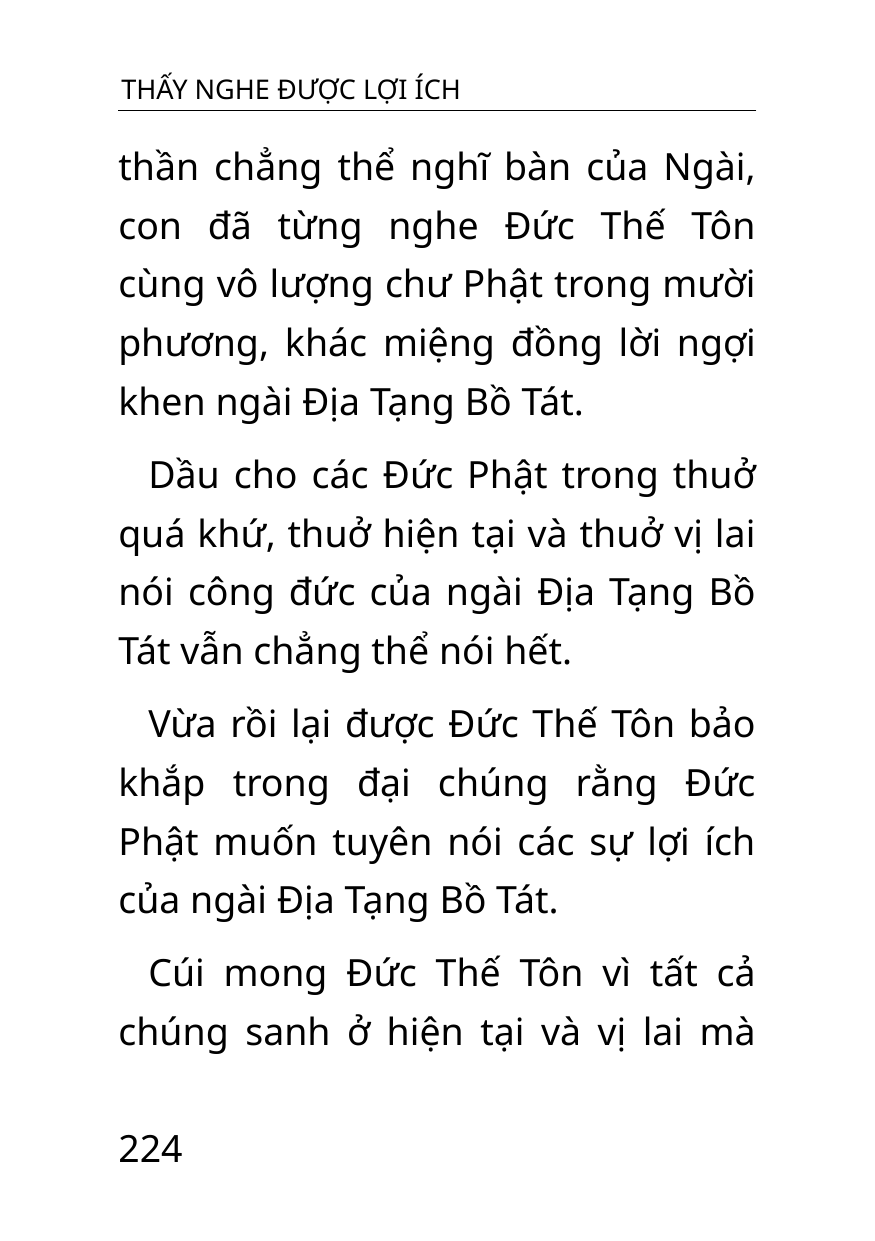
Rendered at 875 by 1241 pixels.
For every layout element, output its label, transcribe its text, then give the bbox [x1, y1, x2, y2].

text Dầu cho các Đức Phật trong thuở quá khứ, thuở hiện tại và thuở vị lai nói công đức của ngài Địa Tạng Bồ Tát vẫn chẳng thể nói hết. [118, 448, 756, 675]
text thần chẳng thể nghĩ bàn của Ngài, con đã từng nghe Đức Thế Tôn cùng vô lượng chư Phật trong mười phương, khác miệng đồng lời ngợi khen ngài Địa Tạng Bồ Tát. [118, 141, 756, 426]
text Cúi mong Đức Thế Tôn vì tất cả chúng sanh ở hiện tại và vị lai mà [118, 947, 756, 1056]
text Vừa rồi lại được Đức Thế Tôn bảo khắp trong đại chúng rằng Đức Phật muốn tuyên nói các sự lợi ích của ngài Địa Tạng Bồ Tát. [118, 697, 756, 924]
